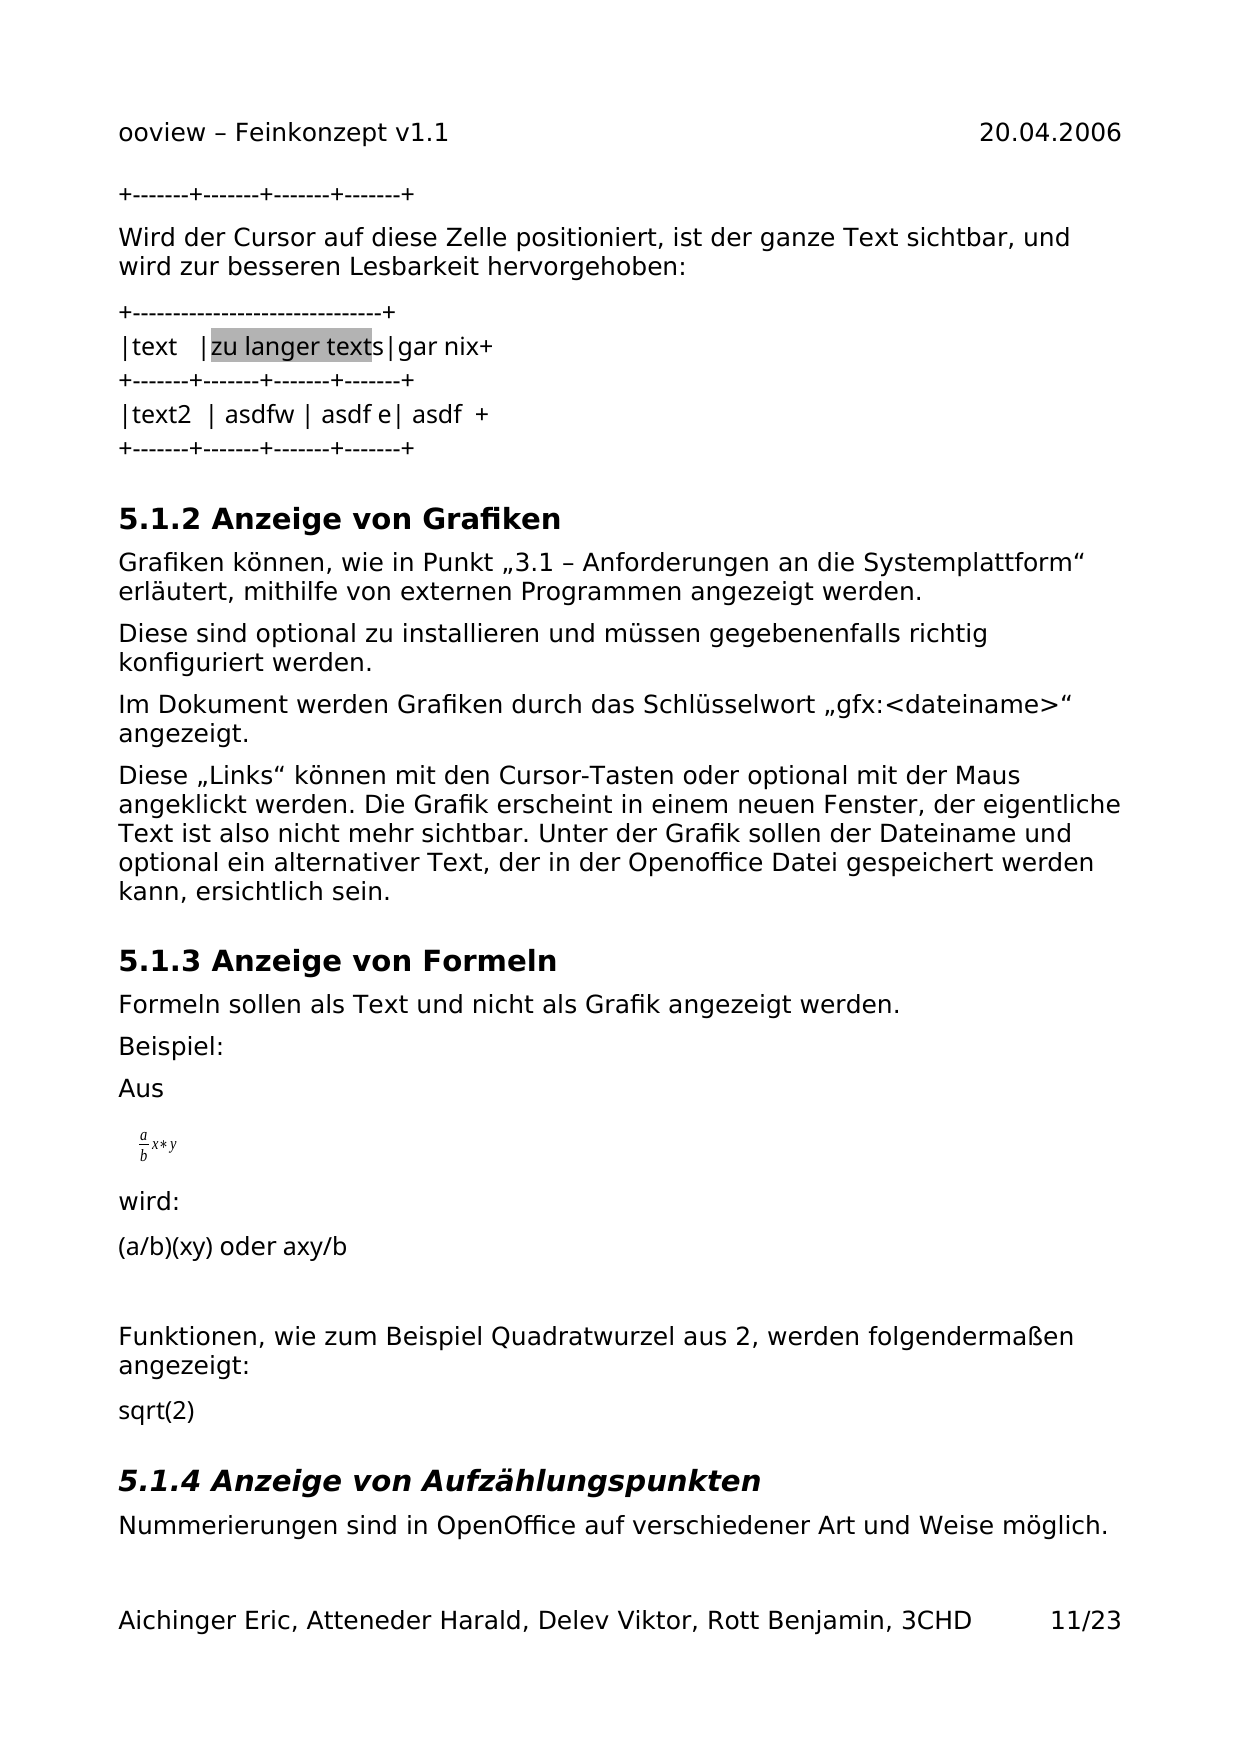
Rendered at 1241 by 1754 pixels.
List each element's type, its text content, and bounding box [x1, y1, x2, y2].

text Formeln sollen als Text und nicht als Grafik angezeigt werden. [118, 991, 1122, 1020]
subtitle Anzeige von Formeln [118, 944, 1122, 978]
text Diese sind optional zu installieren und müssen gegebenenfalls richtig konfiguriert werden. [118, 619, 1122, 678]
subtitle Anzeige von Grafiken [118, 502, 1122, 536]
text Funktionen, wie zum Beispiel Quadratwurzel aus 2, werden folgendermaßen angezeigt: [118, 1322, 1122, 1380]
text Aus [118, 1074, 1122, 1103]
text +-------------------------------+ |text |zu langer texts|gar nix+ +-------+-------+-------+-------+ |text2 | asdfw | asdf e| asdf + +-------+-------+-------+-------+ [118, 294, 1122, 464]
text Nummerierungen sind in OpenOffice auf verschiedener Art und Weise möglich. [118, 1511, 1122, 1540]
text Beispiel: [118, 1032, 1122, 1062]
text Im Dokument werden Grafiken durch das Schlüsselwort „gfx:<dateiname>“ angezeigt. [118, 690, 1122, 748]
text Grafiken können, wie in Punkt „3.1 – Anforderungen an die Systemplattform“ erläutert, mithilfe von externen Programmen angezeigt werden. [118, 548, 1122, 607]
text sqrt(2) [118, 1393, 1122, 1427]
text wird: [118, 1187, 1122, 1216]
text +-------+-------+-------+-------+ [118, 177, 1122, 211]
subtitle Anzeige von Aufzählungspunkten [118, 1464, 1122, 1498]
text Diese „Links“ können mit den Cursor-Tasten oder optional mit der Maus angeklickt werden. Die Grafik erscheint in einem neuen Fenster, der eigentliche Text ist also nicht mehr sichtbar. Unter der Grafik sollen der Dateiname und optional ein alternativer Text, der in der Openoffice Datei gespeichert werden kann, ersichtlich sein. [118, 761, 1122, 907]
text Wird der Cursor auf diese Zelle positioniert, ist der ganze Text sichtbar, und wird zur besseren Lesbarkeit hervorgehoben: [118, 223, 1122, 282]
text (a/b)(xy) oder axy/b [118, 1229, 1122, 1263]
